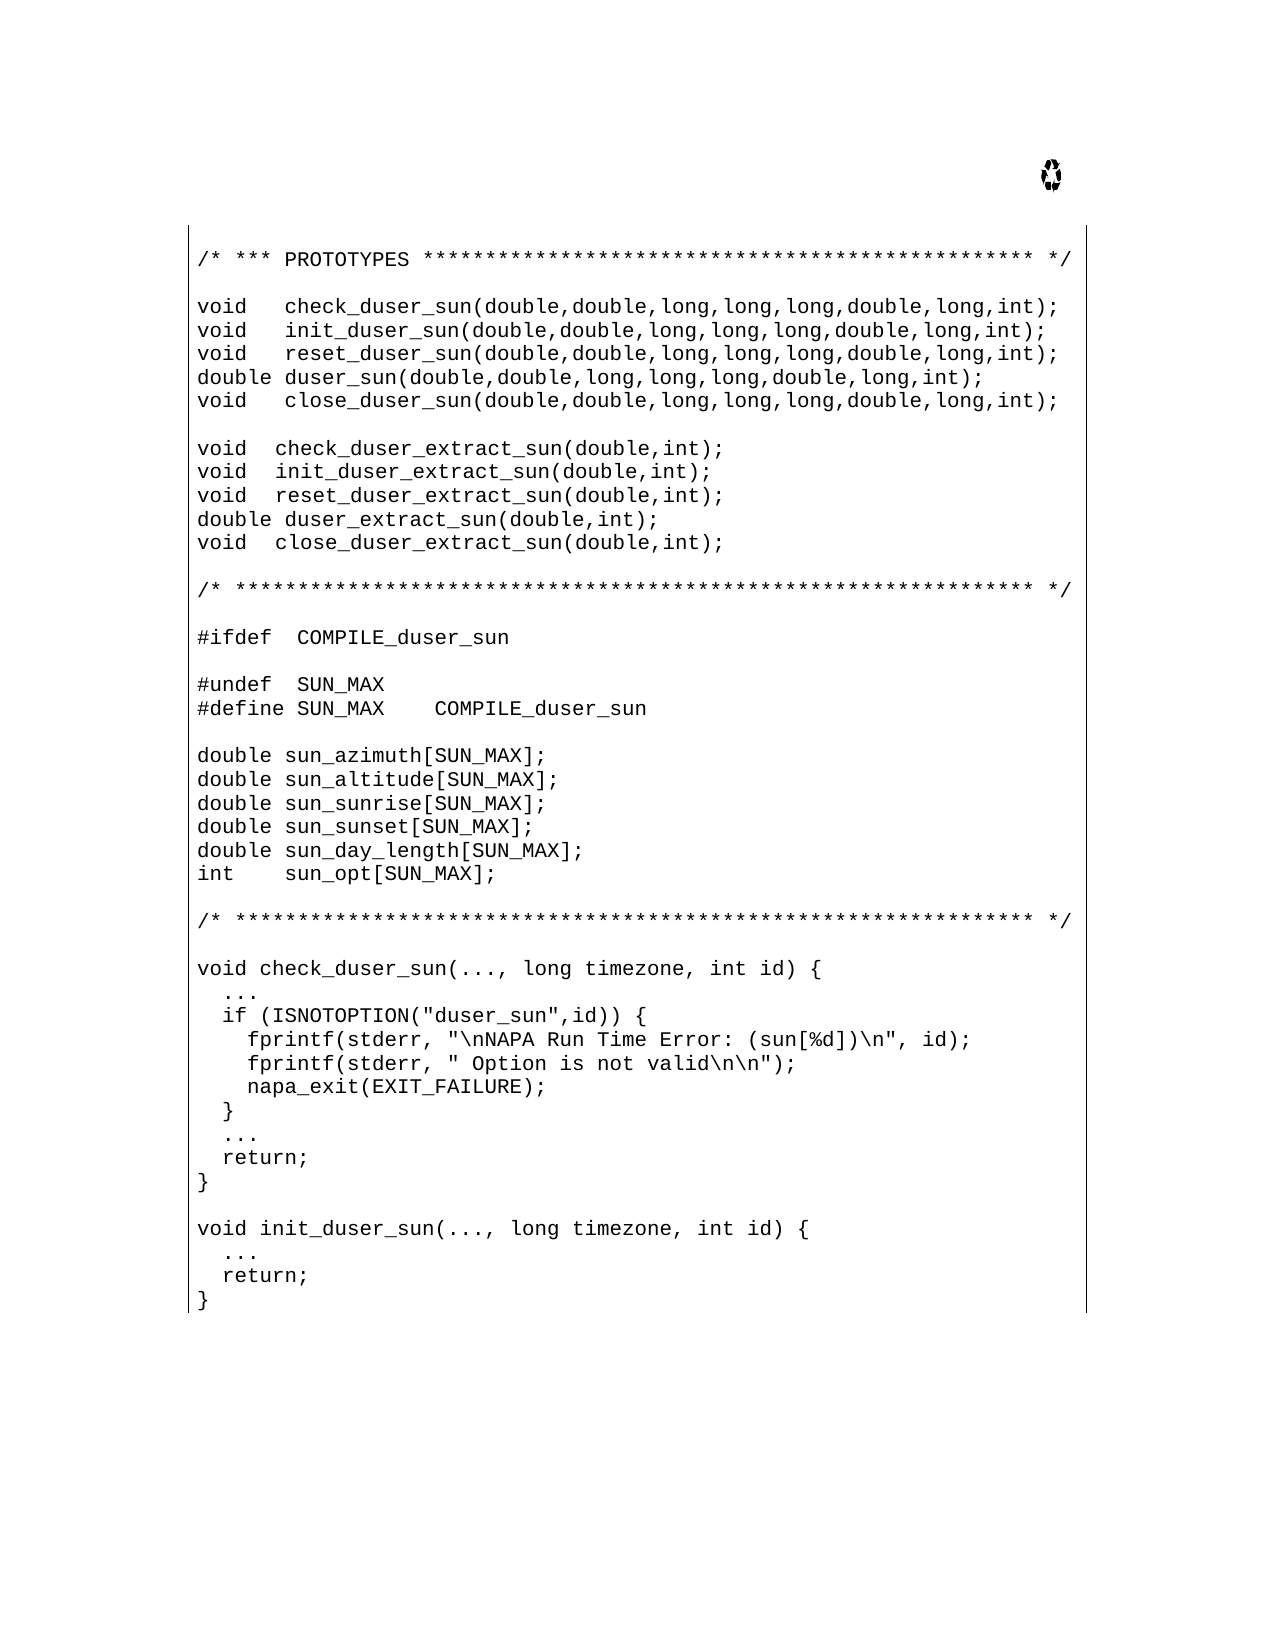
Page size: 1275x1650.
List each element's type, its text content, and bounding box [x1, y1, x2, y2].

text void init_duser_extract_sun(double,int); [189, 461, 1086, 485]
text double sun_day_length[SUN_MAX]; [189, 840, 1086, 863]
text #ifdef COMPILE_duser_sun #undef SUN_MAX #define SUN_MAX COMPILE_duser_sun [189, 627, 1086, 745]
text void check_duser_sun(..., long timezone, int id) { [189, 958, 1086, 982]
text /* *** PROTOTYPES ************************************************* */ [189, 249, 1086, 272]
text void init_duser_sun(..., long timezone, int id) { [189, 1218, 1086, 1242]
text return; [189, 1147, 1086, 1171]
text void reset_duser_sun(double,double,long,long,long,double,long,int); [189, 343, 1086, 367]
text return; [189, 1265, 1086, 1289]
text double duser_sun(double,double,long,long,long,double,long,int); [189, 367, 1086, 391]
text napa_exit(EXIT_FAILURE); [189, 1076, 1086, 1100]
text fprintf(stderr, " Option is not valid\n\n"); [189, 1053, 1086, 1076]
text double sun_sunrise[SUN_MAX]; [189, 792, 1086, 816]
text void close_duser_sun(double,double,long,long,long,double,long,int); [189, 391, 1086, 414]
text ... [189, 1123, 1086, 1147]
text void reset_duser_extract_sun(double,int); [189, 485, 1086, 509]
text double sun_azimuth[SUN_MAX]; [189, 745, 1086, 769]
text } [189, 1289, 1086, 1313]
text double duser_extract_sun(double,int); [189, 509, 1086, 532]
text void check_duser_sun(double,double,long,long,long,double,long,int); [189, 296, 1086, 319]
text void close_duser_extract_sun(double,int); [189, 532, 1086, 556]
text double sun_altitude[SUN_MAX]; [189, 769, 1086, 792]
text fprintf(stderr, "\nNAPA Run Time Error: (sun[%d])\n", id); [189, 1029, 1086, 1053]
text if (ISNOTOPTION("duser_sun",id)) { [189, 1005, 1086, 1029]
text double sun_sunset[SUN_MAX]; [189, 816, 1086, 840]
text } [189, 1171, 1086, 1194]
text void init_duser_sun(double,double,long,long,long,double,long,int); [189, 319, 1086, 343]
text ... [189, 1242, 1086, 1265]
text ... [189, 982, 1086, 1005]
text } [189, 1100, 1086, 1123]
text void check_duser_extract_sun(double,int); [189, 438, 1086, 461]
text int sun_opt[SUN_MAX]; [189, 863, 1086, 887]
text /* **************************************************************** */ [189, 580, 1086, 603]
text /* **************************************************************** */ [189, 911, 1086, 934]
